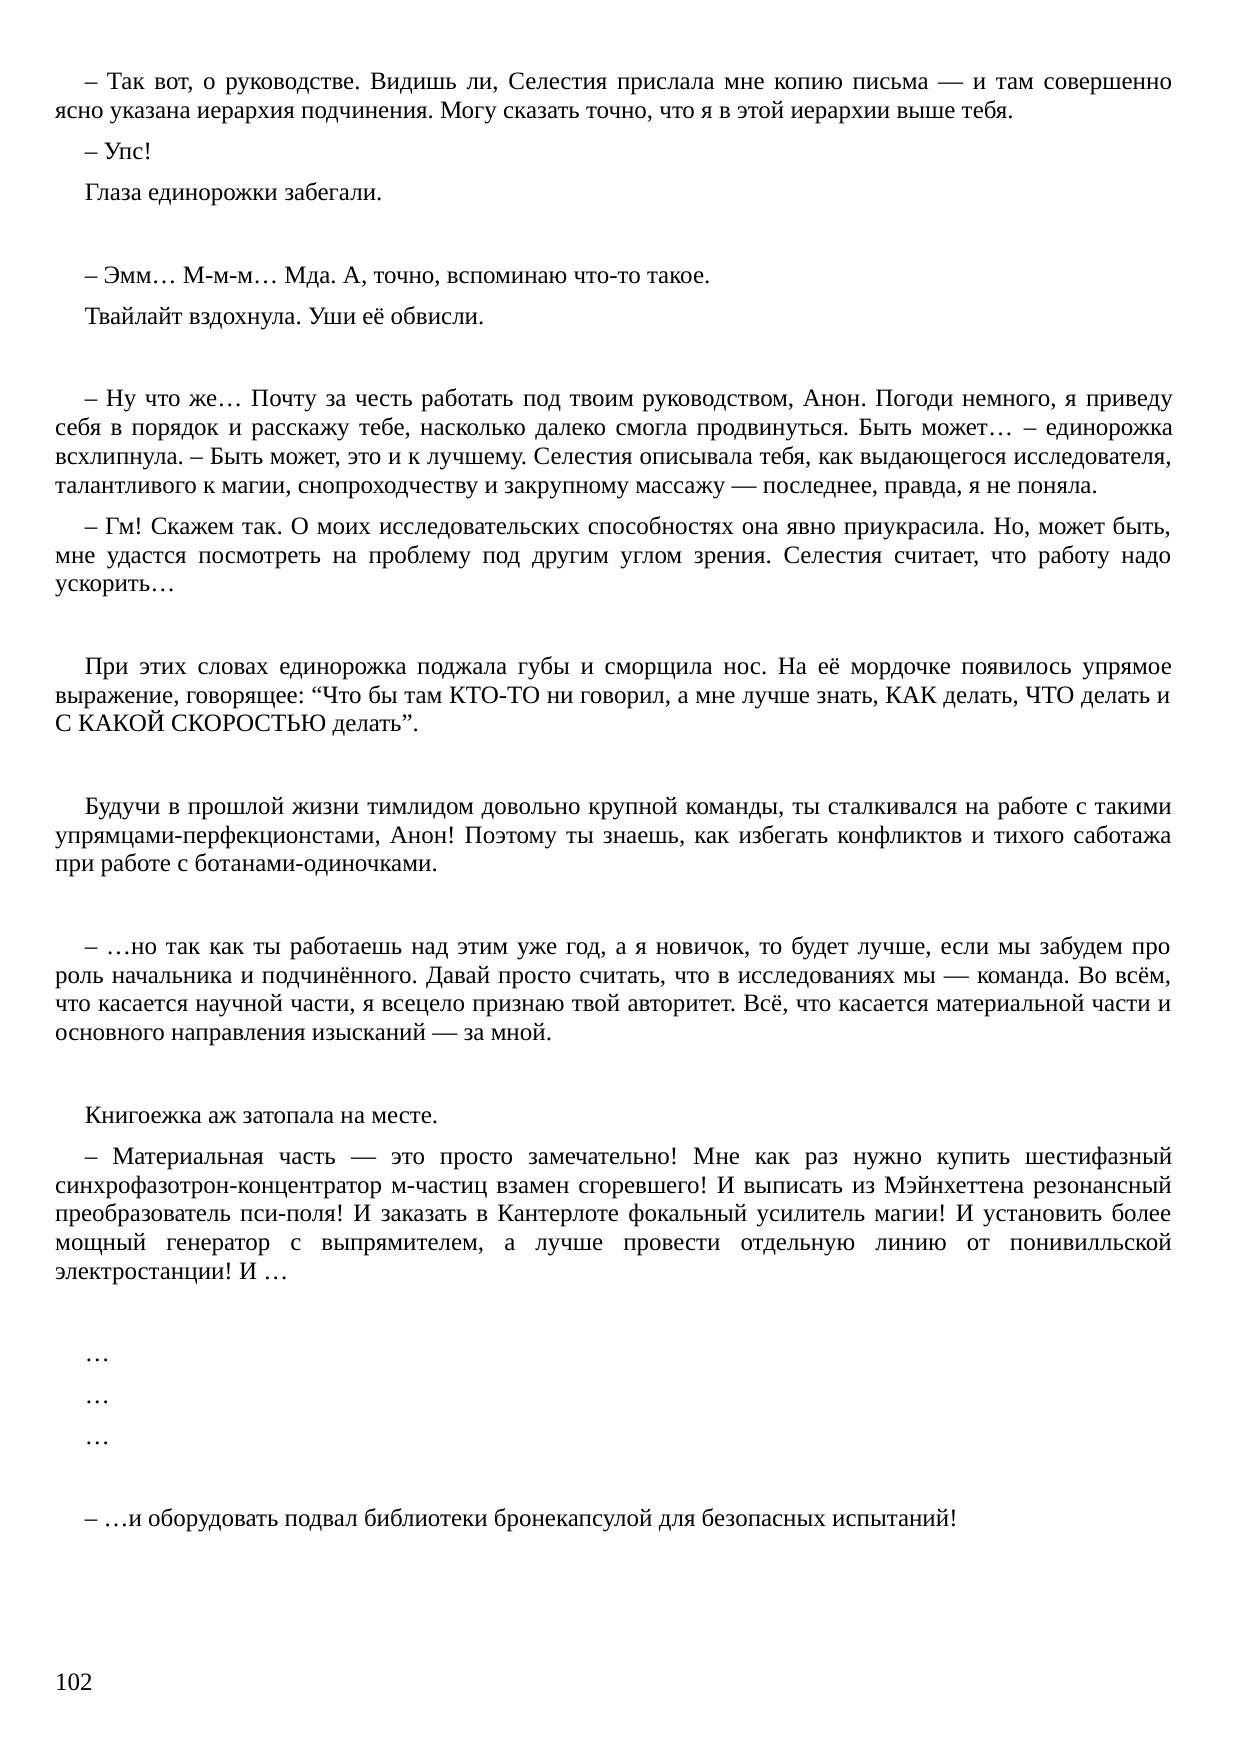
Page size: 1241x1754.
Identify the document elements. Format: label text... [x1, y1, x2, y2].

text Будучи в прошлой жизни тимлидом довольно крупной команды, ты сталкивался на работе с такими упрямцами-перфекционстами, Анон! Поэтому ты знаешь, как избегать конфликтов и тихого саботажа при работе с ботанами-одиночками. [55, 791, 1173, 877]
text – …и оборудовать подвал библиотеки бронекапсулой для безопасных испытаний! [55, 1503, 1173, 1532]
text … [55, 1380, 1173, 1408]
text Глаза единорожки забегали. [55, 177, 1173, 206]
text – Гм! Скажем так. О моих исследовательских способностях она явно приукрасила. Но, может быть, мне удастся посмотреть на проблему под другим углом зрения. Селестия считает, что работу надо ускорить… [55, 511, 1173, 597]
text – Так вот, о руководстве. Видишь ли, Селестия прислала мне копию письма — и там совершенно ясно указана иерархия подчинения. Могу сказать точно, что я в этой иерархии выше тебя. [55, 66, 1173, 123]
text – Материальная часть — это просто замечательно! Мне как раз нужно купить шестифазный синхрофазотрон-концентратор м-частиц взамен сгоревшего! И выписать из Мэйнхеттена резонансный преобразователь пси-поля! И заказать в Кантерлоте фокальный усилитель магии! И установить более мощный генератор с выпрямителем, а лучше провести отдельную линию от понивилльской электростанции! И … [55, 1141, 1173, 1285]
text Твайлайт вздохнула. Уши её обвисли. [55, 301, 1173, 330]
text – Ну что же… Почту за честь работать под твоим руководством, Анон. Погоди немного, я приведу себя в порядок и расскажу тебе, насколько далеко смогла продвинуться. Быть может… – единорожка всхлипнула. – Быть может, это и к лучшему. Селестия описывала тебя, как выдающегося исследователя, талантливого к магии, снопроходчеству и закрупному массажу — последнее, правда, я не поняла. [55, 383, 1173, 498]
text – Эмм… М-м-м… Мда. А, точно, вспоминаю что-то такое. [55, 260, 1173, 288]
text При этих словах единорожка поджала губы и сморщила нос. На её мордочке появилось упрямое выражение, говорящее: “Что бы там КТО-ТО ни говорил, а мне лучше знать, КАК делать, ЧТО делать и С КАКОЙ СКОРОСТЬЮ делать”. [55, 651, 1173, 737]
text – …но так как ты работаешь над этим уже год, а я новичок, то будет лучше, если мы забудем про роль начальника и подчинённого. Давай просто считать, что в исследованиях мы — команда. Во всём, что касается научной части, я всецело признаю твой авторитет. Всё, что касается материальной части и основного направления изысканий — за мной. [55, 931, 1173, 1046]
text … [55, 1338, 1173, 1367]
text – Упс! [55, 136, 1173, 165]
text Книгоежка аж затопала на месте. [55, 1100, 1173, 1128]
text … [55, 1421, 1173, 1450]
